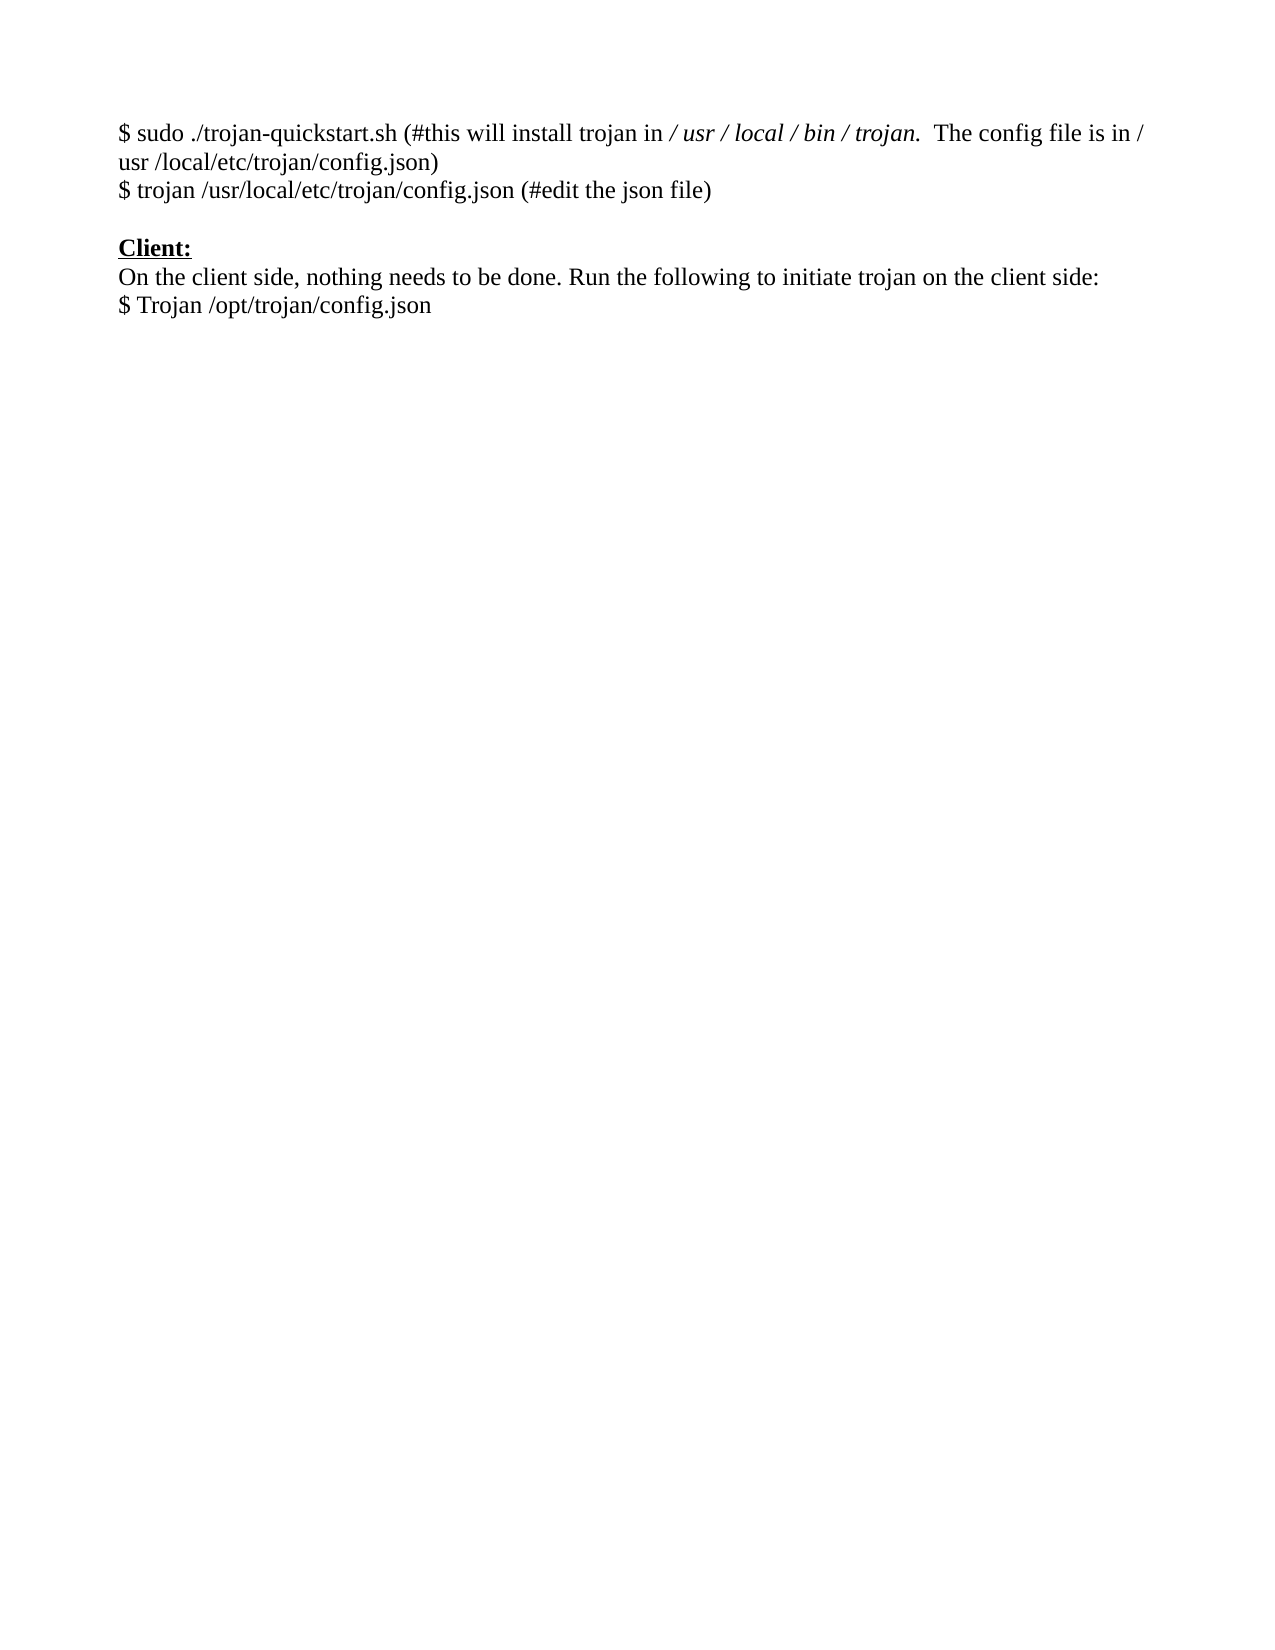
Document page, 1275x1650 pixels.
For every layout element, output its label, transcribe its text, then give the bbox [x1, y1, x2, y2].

text On the client side, nothing needs to be done. Run the following to initiate trojan on the client side: [118, 262, 1157, 291]
text $ sudo ./trojan-quickstart.sh (#this will install trojan in / usr / local / bin / trojan. The config file is in / usr /local/etc/trojan/config.json) [118, 118, 1157, 176]
text Client: [118, 233, 1157, 262]
text $ Trojan /opt/trojan/config.json [118, 291, 1157, 319]
text $ trojan /usr/local/etc/trojan/config.json (#edit the json file) [118, 176, 1157, 204]
